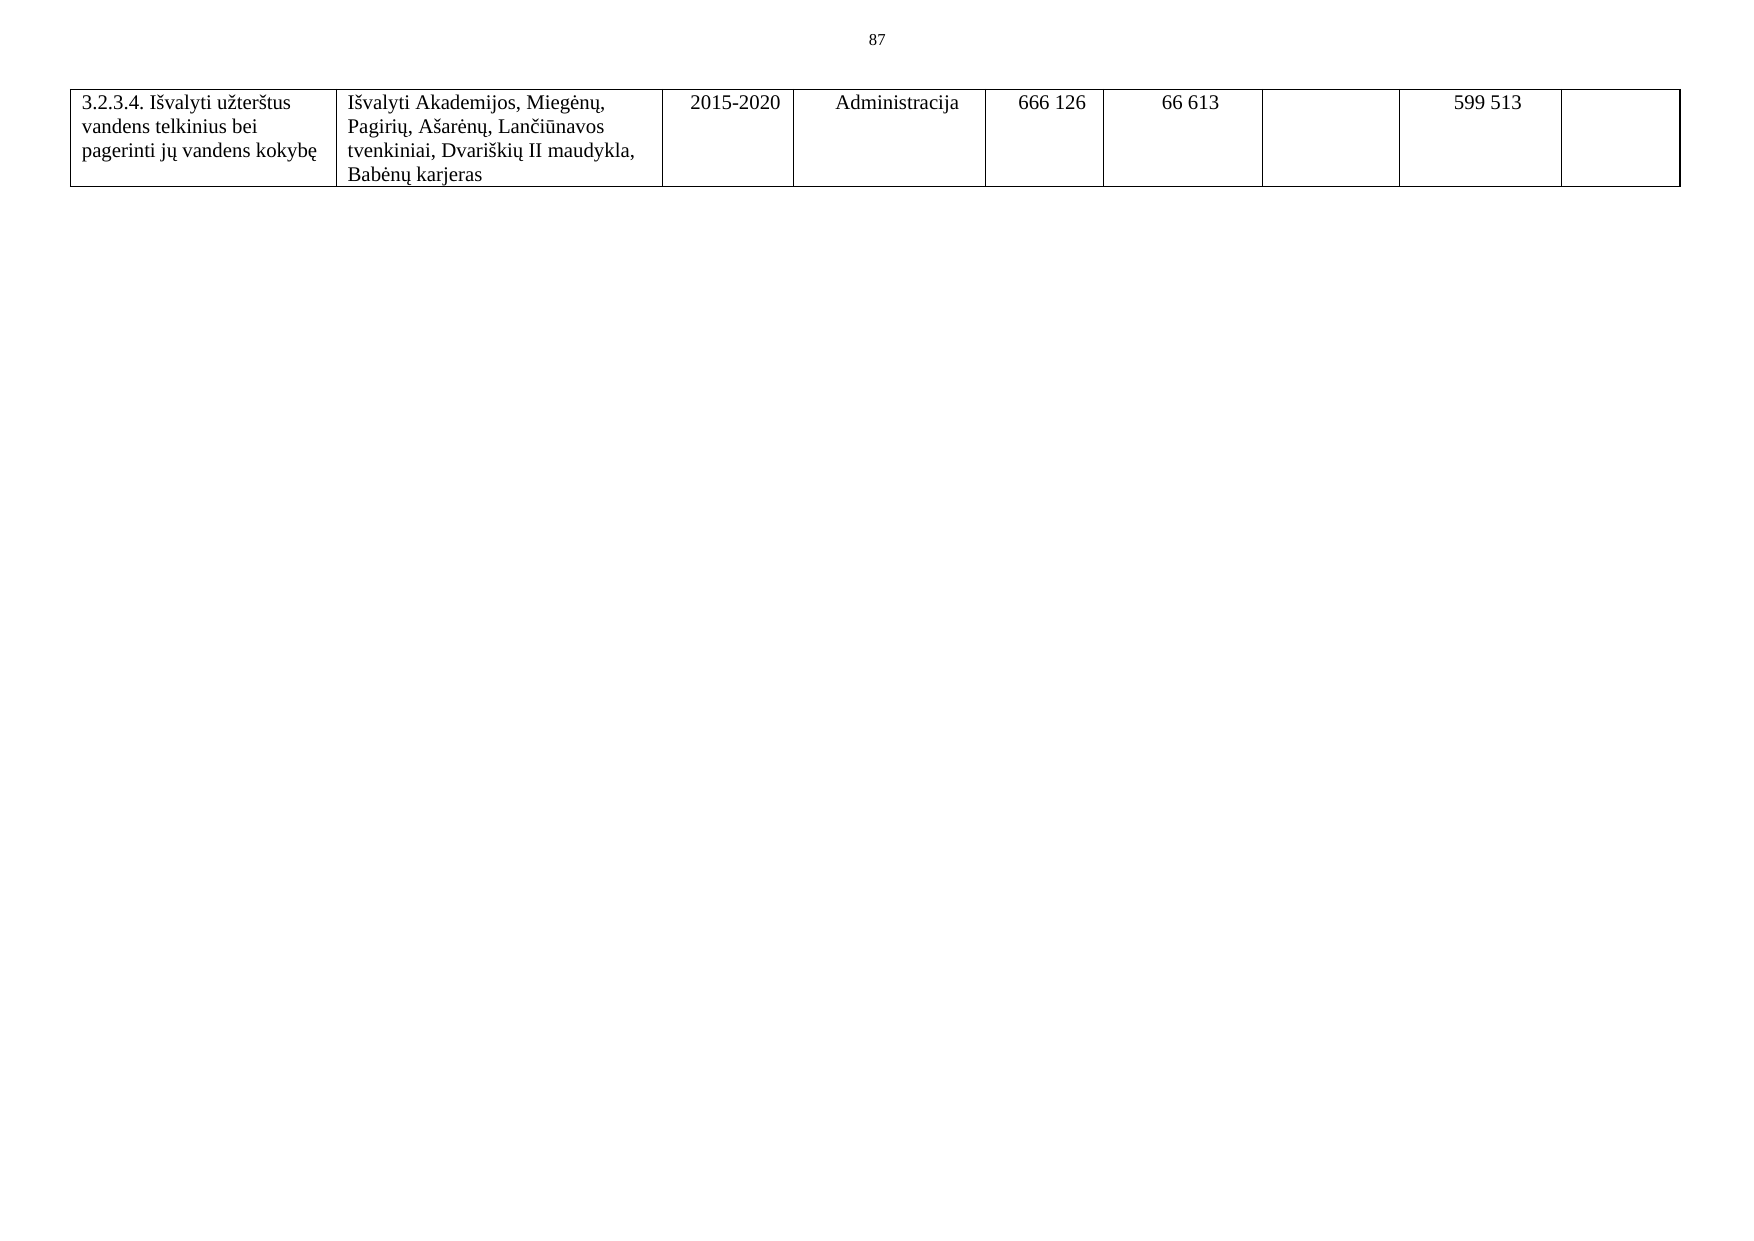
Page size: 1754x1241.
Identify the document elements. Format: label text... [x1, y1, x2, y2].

table_cell 2015-2020 [663, 90, 793, 186]
table_cell Administracija [794, 90, 985, 186]
table_cell [1263, 90, 1399, 186]
table_cell Išvalyti Akademijos, Miegėnų, Pagirių, Ašarėnų, Lančiūnavos tvenkiniai, Dvariškių II maudykla, Babėnų karjeras [337, 90, 662, 186]
table_cell 66 613 [1104, 90, 1262, 186]
table_cell 599 513 [1400, 90, 1561, 186]
table_cell 3.2.3.4. Išvalyti užterštus vandens telkinius bei pagerinti jų vandens kokybę [71, 90, 336, 186]
table_cell 666 126 [986, 90, 1103, 186]
table_cell [1562, 90, 1679, 186]
